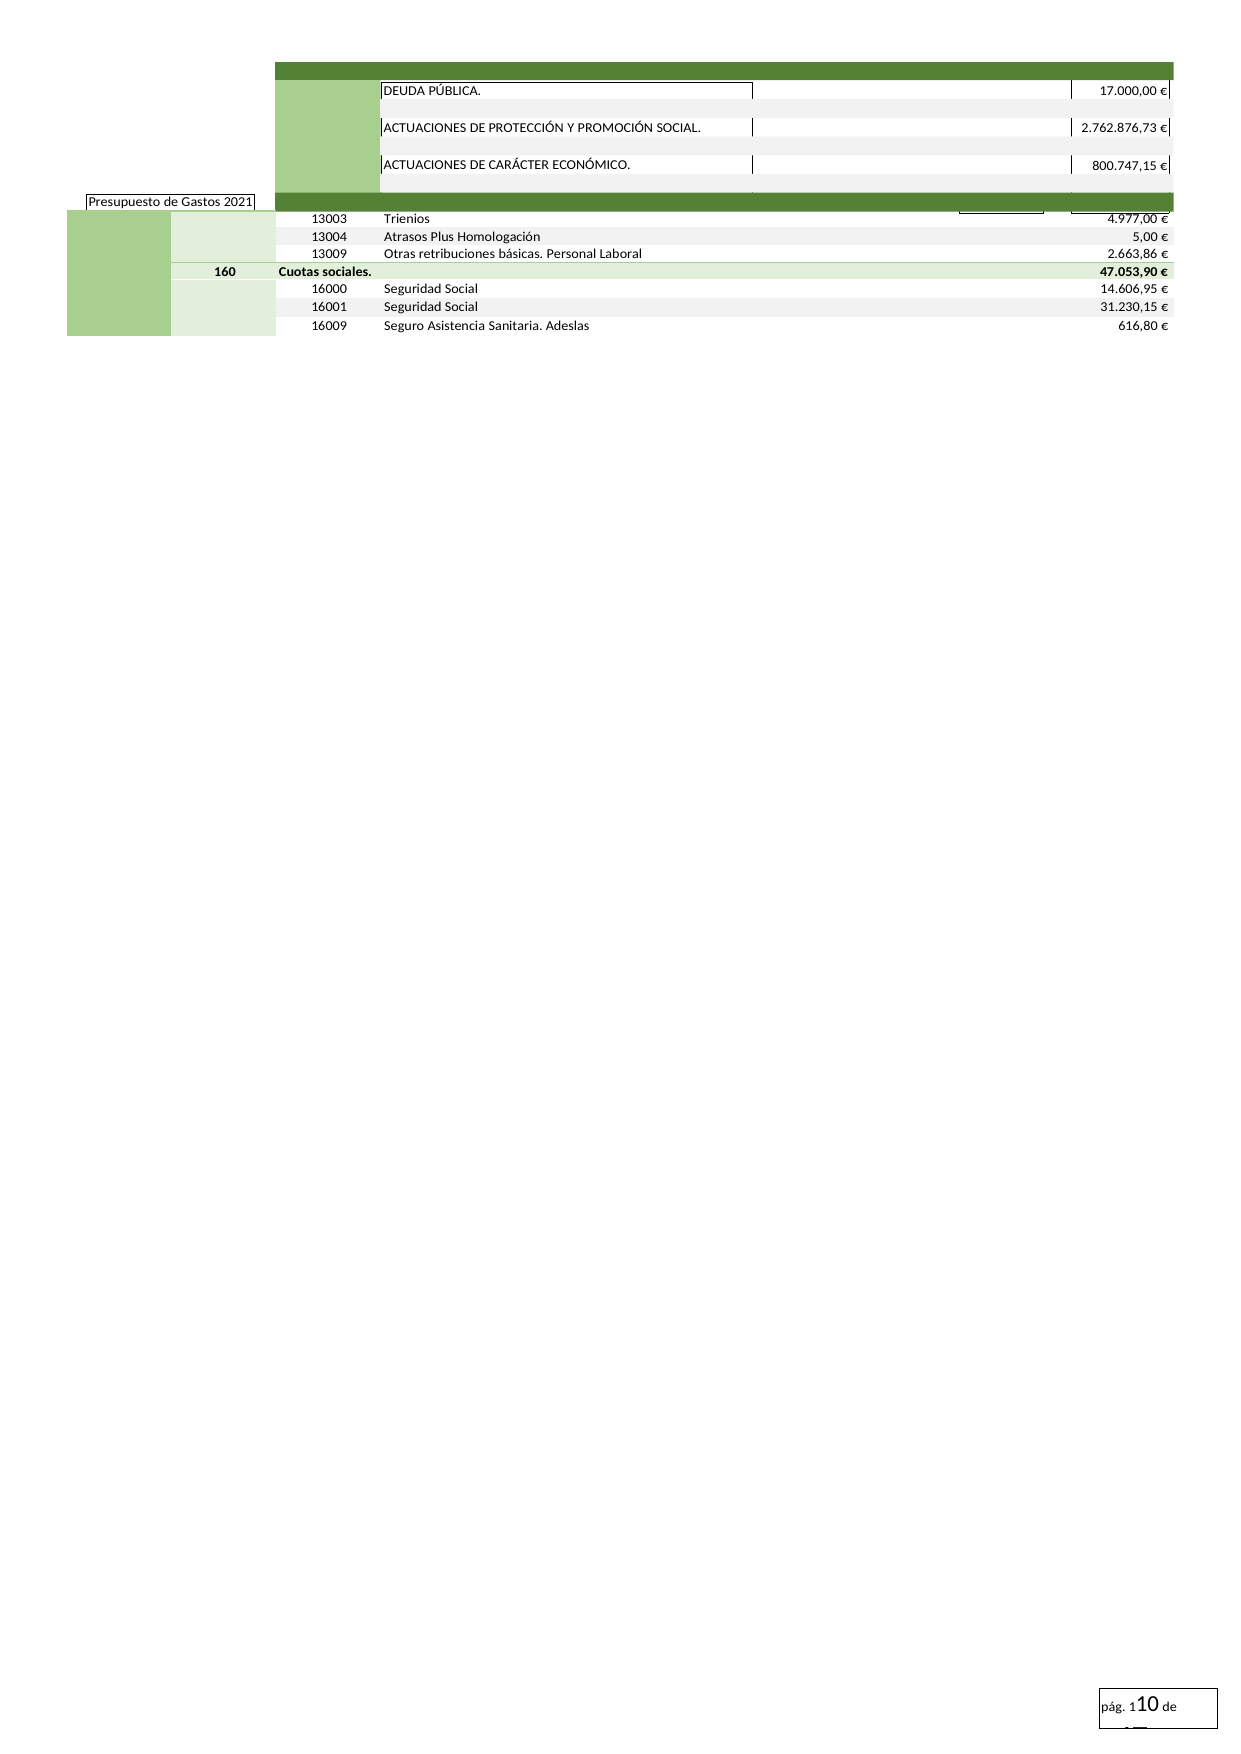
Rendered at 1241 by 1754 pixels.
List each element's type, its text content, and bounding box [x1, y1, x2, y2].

table_cell 31.230,15 € [867, 298, 1174, 317]
table_cell 616,80 € [867, 317, 1174, 336]
table_cell 5,00 € [867, 227, 1174, 245]
table_cell 160 [171, 263, 276, 279]
table_cell Cuotas sociales. [276, 263, 867, 279]
table_cell 2.663,86 € [867, 245, 1174, 262]
table_cell 47.053,90 € [867, 263, 1174, 279]
table_cell 16000 Seguridad Social [276, 280, 867, 298]
table_cell 14.606,95 € [867, 280, 1174, 298]
table_cell [171, 280, 276, 336]
table_cell 16009 Seguro Asistencia Sanitaria. Adeslas [276, 317, 867, 336]
table_cell 13004 Atrasos Plus Homologación [276, 227, 867, 245]
table_cell 13003 Trienios [276, 210, 867, 227]
table_cell 4.977,00 € [867, 210, 1174, 227]
table_cell 13009 Otras retribuciones básicas. Personal Laboral [276, 245, 867, 262]
table_cell 16001 Seguridad Social [276, 298, 867, 317]
